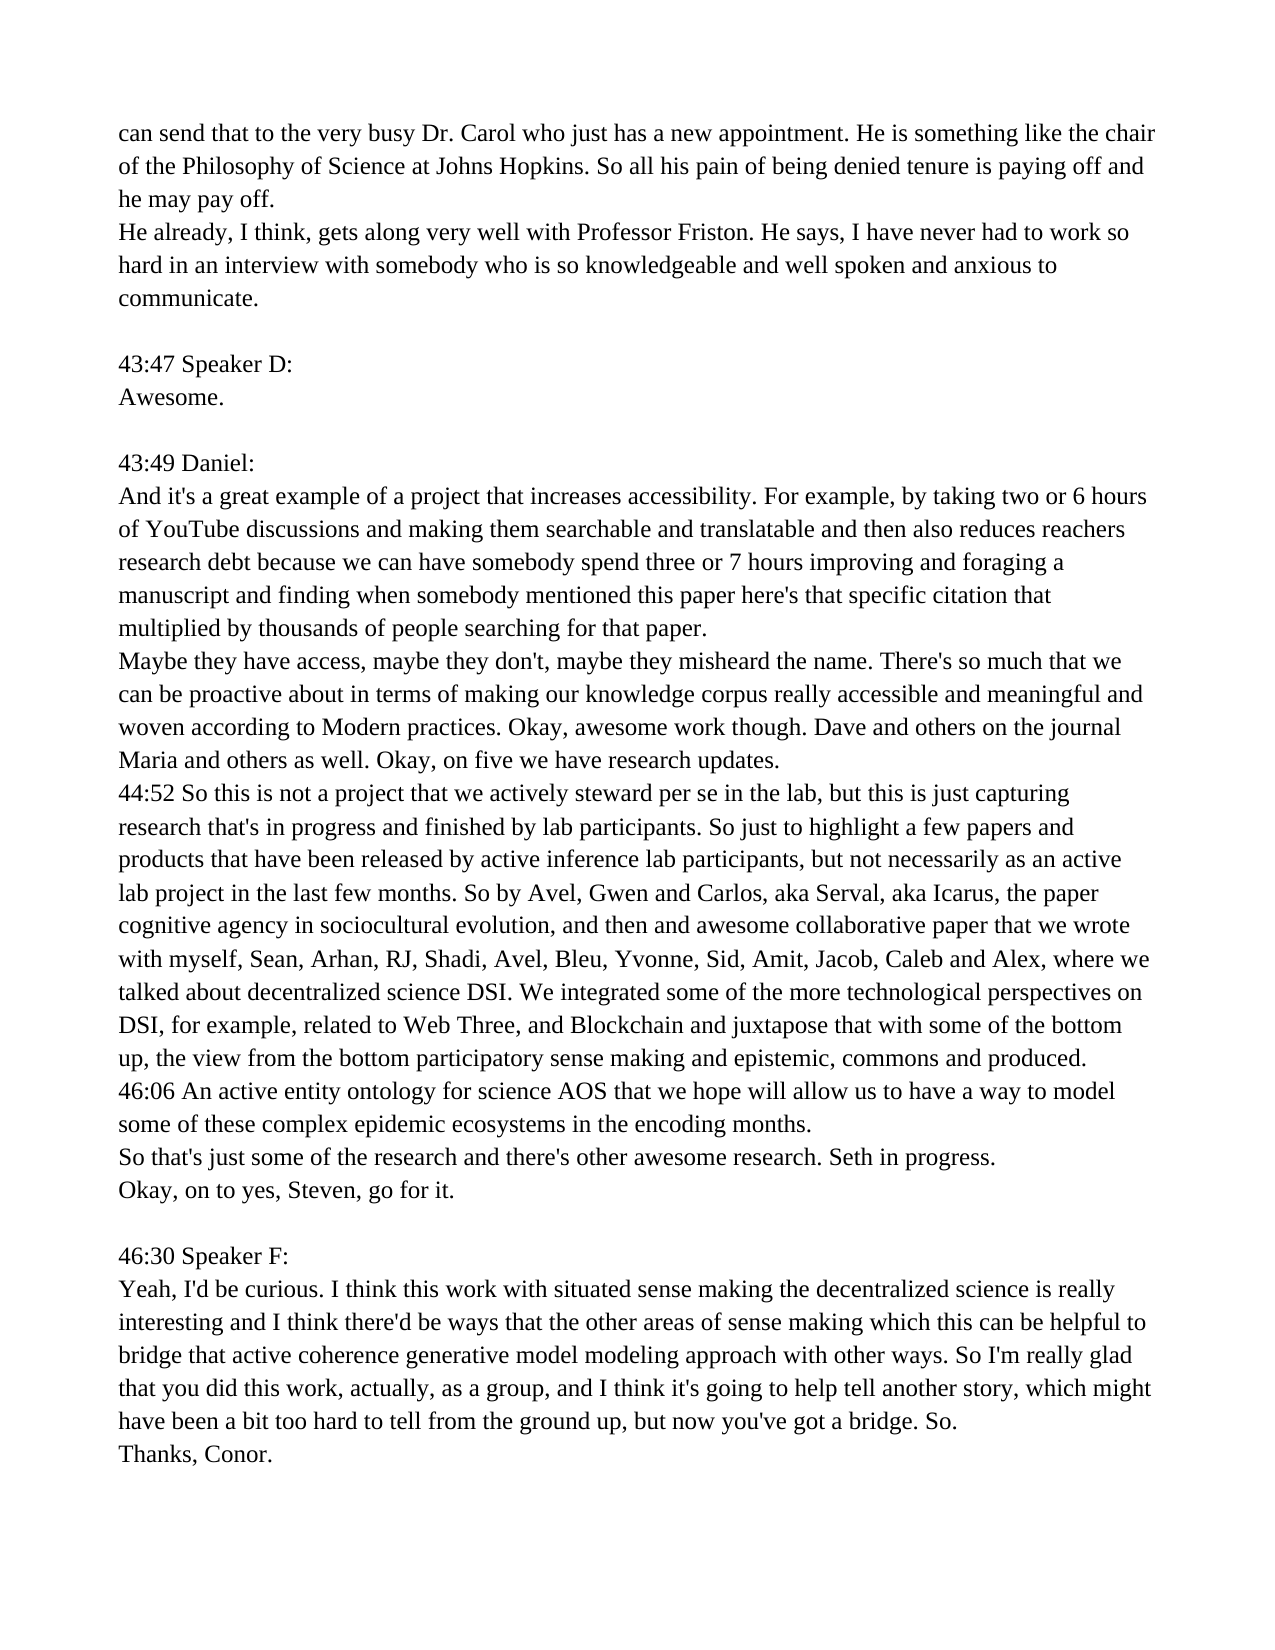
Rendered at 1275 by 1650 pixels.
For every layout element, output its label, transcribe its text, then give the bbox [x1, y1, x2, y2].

text 43:49 Daniel: [118, 448, 1157, 477]
text Maybe they have access, maybe they don't, maybe they misheard the name. There's so much that we can be proactive about in terms of making our knowledge corpus really accessible and meaningful and woven according to Modern practices. Okay, awesome work though. Dave and others on the journal Maria and others as well. Okay, on five we have research updates. [118, 646, 1157, 774]
text Awesome. [118, 382, 1157, 411]
text can send that to the very busy Dr. Carol who just has a new appointment. He is something like the chair of the Philosophy of Science at Johns Hopkins. So all his pain of being denied tenure is paying off and he may pay off. [118, 118, 1157, 213]
text Yeah, I'd be curious. I think this work with situated sense making the decentralized science is really interesting and I think there'd be ways that the other areas of sense making which this can be helpful to bridge that active coherence generative model modeling approach with other ways. So I'm really glad that you did this work, actually, as a group, and I think it's going to help tell another story, which might have been a bit too hard to tell from the ground up, but now you've got a bridge. So. [118, 1274, 1157, 1435]
text 46:06 An active entity ontology for science AOS that we hope will allow us to have a way to model some of these complex epidemic ecosystems in the encoding months. [118, 1076, 1157, 1137]
text 43:47 Speaker D: [118, 349, 1157, 378]
text So that's just some of the research and there's other awesome research. Seth in progress. [118, 1142, 1157, 1171]
text 44:52 So this is not a project that we actively steward per se in the lab, but this is just capturing research that's in progress and finished by lab participants. So just to highlight a few papers and products that have been released by active inference lab participants, but not necessarily as an active lab project in the last few months. So by Avel, Gwen and Carlos, aka Serval, aka Icarus, the paper cognitive agency in sociocultural evolution, and then and awesome collaborative paper that we wrote with myself, Sean, Arhan, RJ, Shadi, Avel, Bleu, Yvonne, Sid, Amit, Jacob, Caleb and Alex, where we talked about decentralized science DSI. We integrated some of the more technological perspectives on DSI, for example, related to Web Three, and Blockchain and juxtapose that with some of the bottom up, the view from the bottom participatory sense making and epistemic, commons and produced. [118, 778, 1157, 1071]
text Okay, on to yes, Steven, go for it. [118, 1175, 1157, 1203]
text 46:30 Speaker F: [118, 1241, 1157, 1269]
text Thanks, Conor. [118, 1439, 1157, 1468]
text And it's a great example of a project that increases accessibility. For example, by taking two or 6 hours of YouTube discussions and making them searchable and translatable and then also reduces reachers research debt because we can have somebody spend three or 7 hours improving and foraging a manuscript and finding when somebody mentioned this paper here's that specific citation that multiplied by thousands of people searching for that paper. [118, 481, 1157, 642]
text He already, I think, gets along very well with Professor Friston. He says, I have never had to work so hard in an interview with somebody who is so knowledgeable and well spoken and anxious to communicate. [118, 217, 1157, 312]
